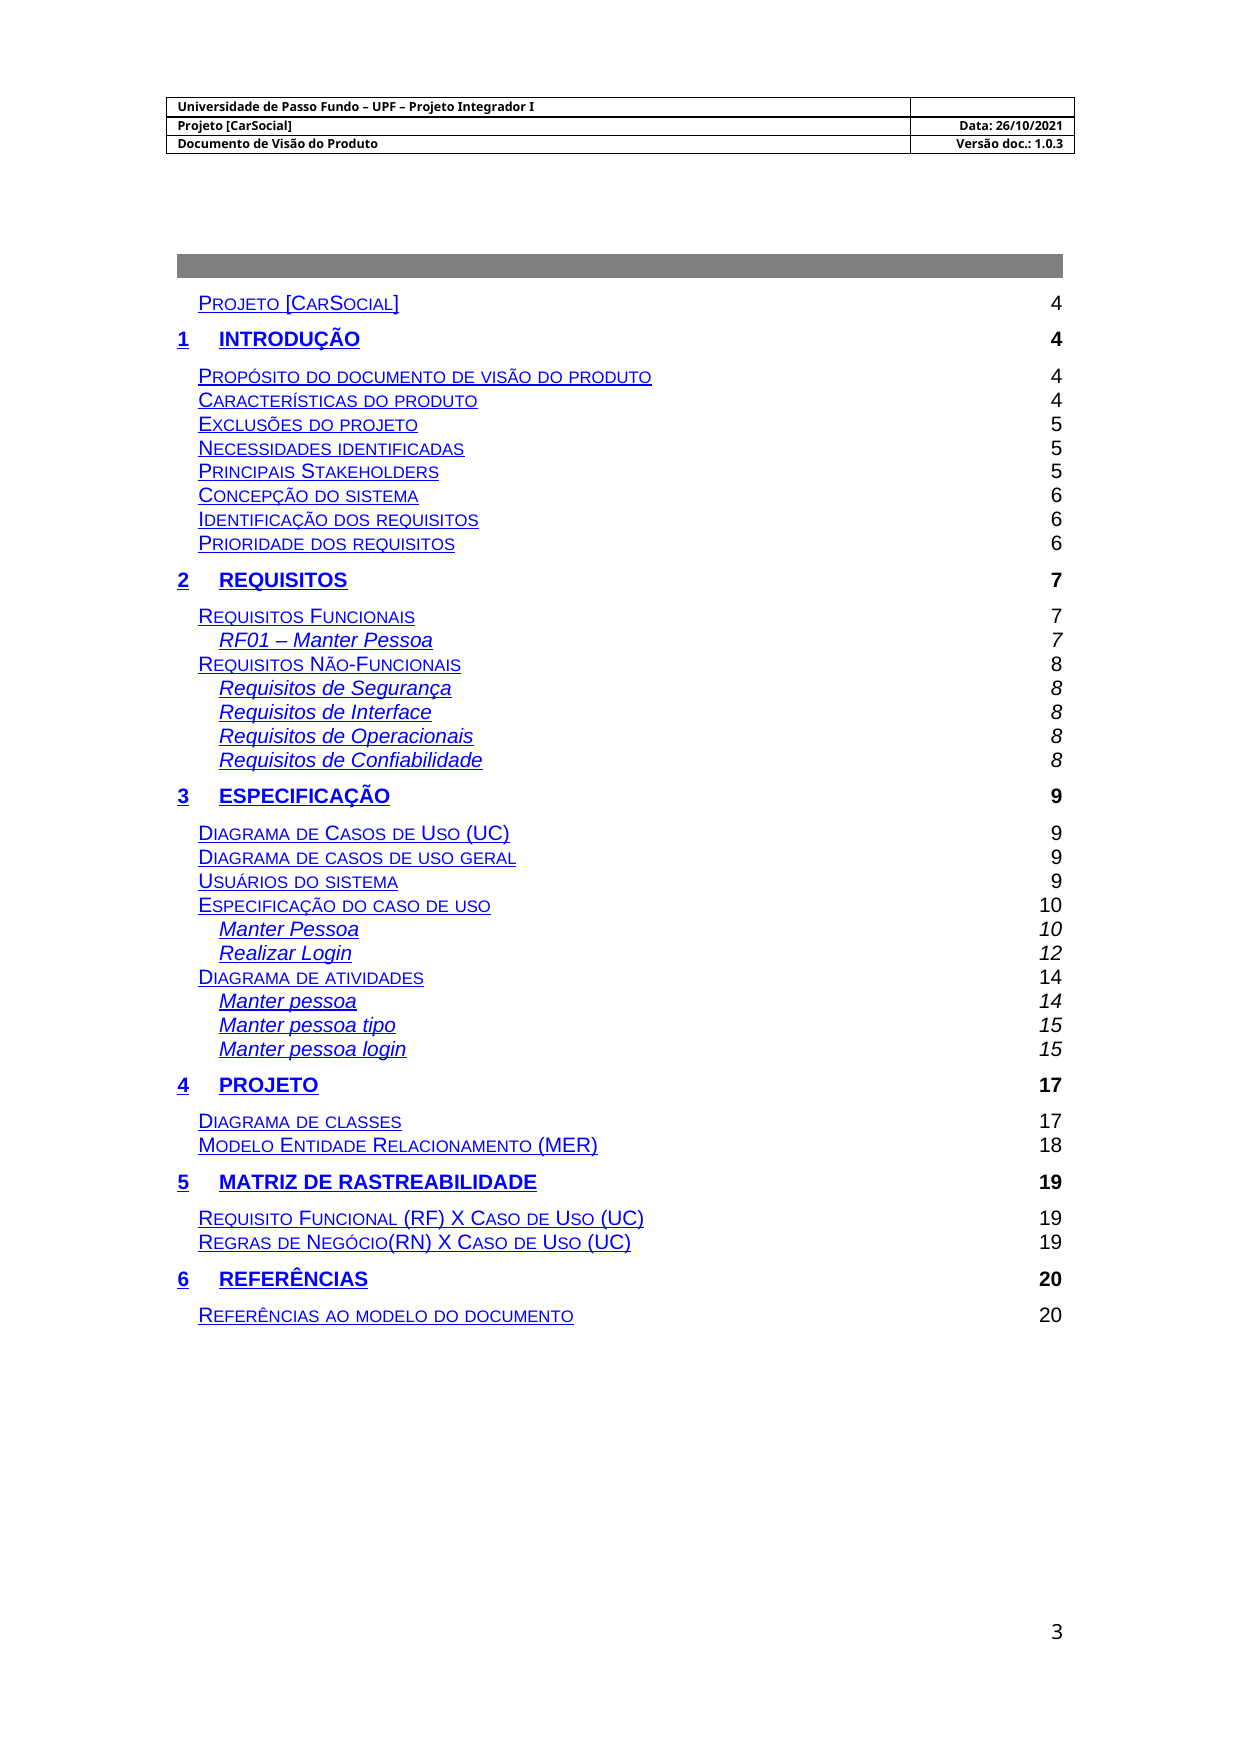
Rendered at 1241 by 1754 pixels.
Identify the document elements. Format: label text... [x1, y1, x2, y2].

text Prioridade dos requisitos 6 [198, 531, 1063, 555]
text Características do produto 4 [198, 387, 1063, 411]
text 1 INTRODUÇÃO 4 [177, 327, 1063, 351]
text 6 REFERÊNCIAS 20 [177, 1267, 1063, 1291]
text Manter pessoa 14 [219, 988, 1063, 1012]
text Identificação dos requisitos 6 [198, 507, 1063, 531]
text 5 MATRIZ DE RASTREABILIDADE 19 [177, 1170, 1063, 1194]
text 2 REQUISITOS 7 [177, 568, 1063, 592]
text 4 PROJETO 17 [177, 1073, 1063, 1097]
text Modelo Entidade Relacionamento (MER) 18 [198, 1133, 1063, 1157]
text Manter pessoa tipo 15 [219, 1012, 1063, 1036]
text Especificação do caso de uso 10 [198, 893, 1063, 917]
text Diagrama de Casos de Uso (UC) 9 [198, 821, 1063, 845]
text Requisitos de Segurança 8 [219, 676, 1063, 700]
text Diagrama de atividades 14 [198, 964, 1063, 988]
text Realizar Login 12 [219, 941, 1063, 964]
text Concepção do sistema 6 [198, 483, 1063, 507]
text Referências ao modelo do documento 20 [198, 1303, 1063, 1327]
text Projeto [CarSocial] 4 [198, 291, 1063, 314]
text Propósito do documento de visão do produto 4 [198, 363, 1063, 387]
text Requisito Funcional (RF) X Caso de Uso (UC) 19 [198, 1206, 1063, 1230]
text Requisitos de Interface 8 [219, 700, 1063, 724]
text Exclusões do projeto 5 [198, 411, 1063, 435]
text Principais Stakeholders 5 [198, 459, 1063, 483]
text Diagrama de classes 17 [198, 1109, 1063, 1133]
text Requisitos de Confiabilidade 8 [219, 748, 1063, 772]
text Requisitos Funcionais 7 [198, 604, 1063, 628]
text Regras de Negócio(RN) X Caso de Uso (UC) 19 [198, 1230, 1063, 1254]
text RF01 – Manter Pessoa 7 [219, 628, 1063, 652]
text ÍNDICE [177, 189, 1063, 213]
text Manter pessoa login 15 [219, 1036, 1063, 1060]
text Requisitos de Operacionais 8 [219, 724, 1063, 748]
text Requisitos Não-Funcionais 8 [198, 652, 1063, 676]
text Diagrama de casos de uso geral 9 [198, 845, 1063, 869]
text Usuários do sistema 9 [198, 869, 1063, 893]
text 3 ESPECIFICAÇÃO 9 [177, 784, 1063, 808]
text Necessidades identificadas 5 [198, 435, 1063, 459]
text Manter Pessoa 10 [219, 917, 1063, 941]
